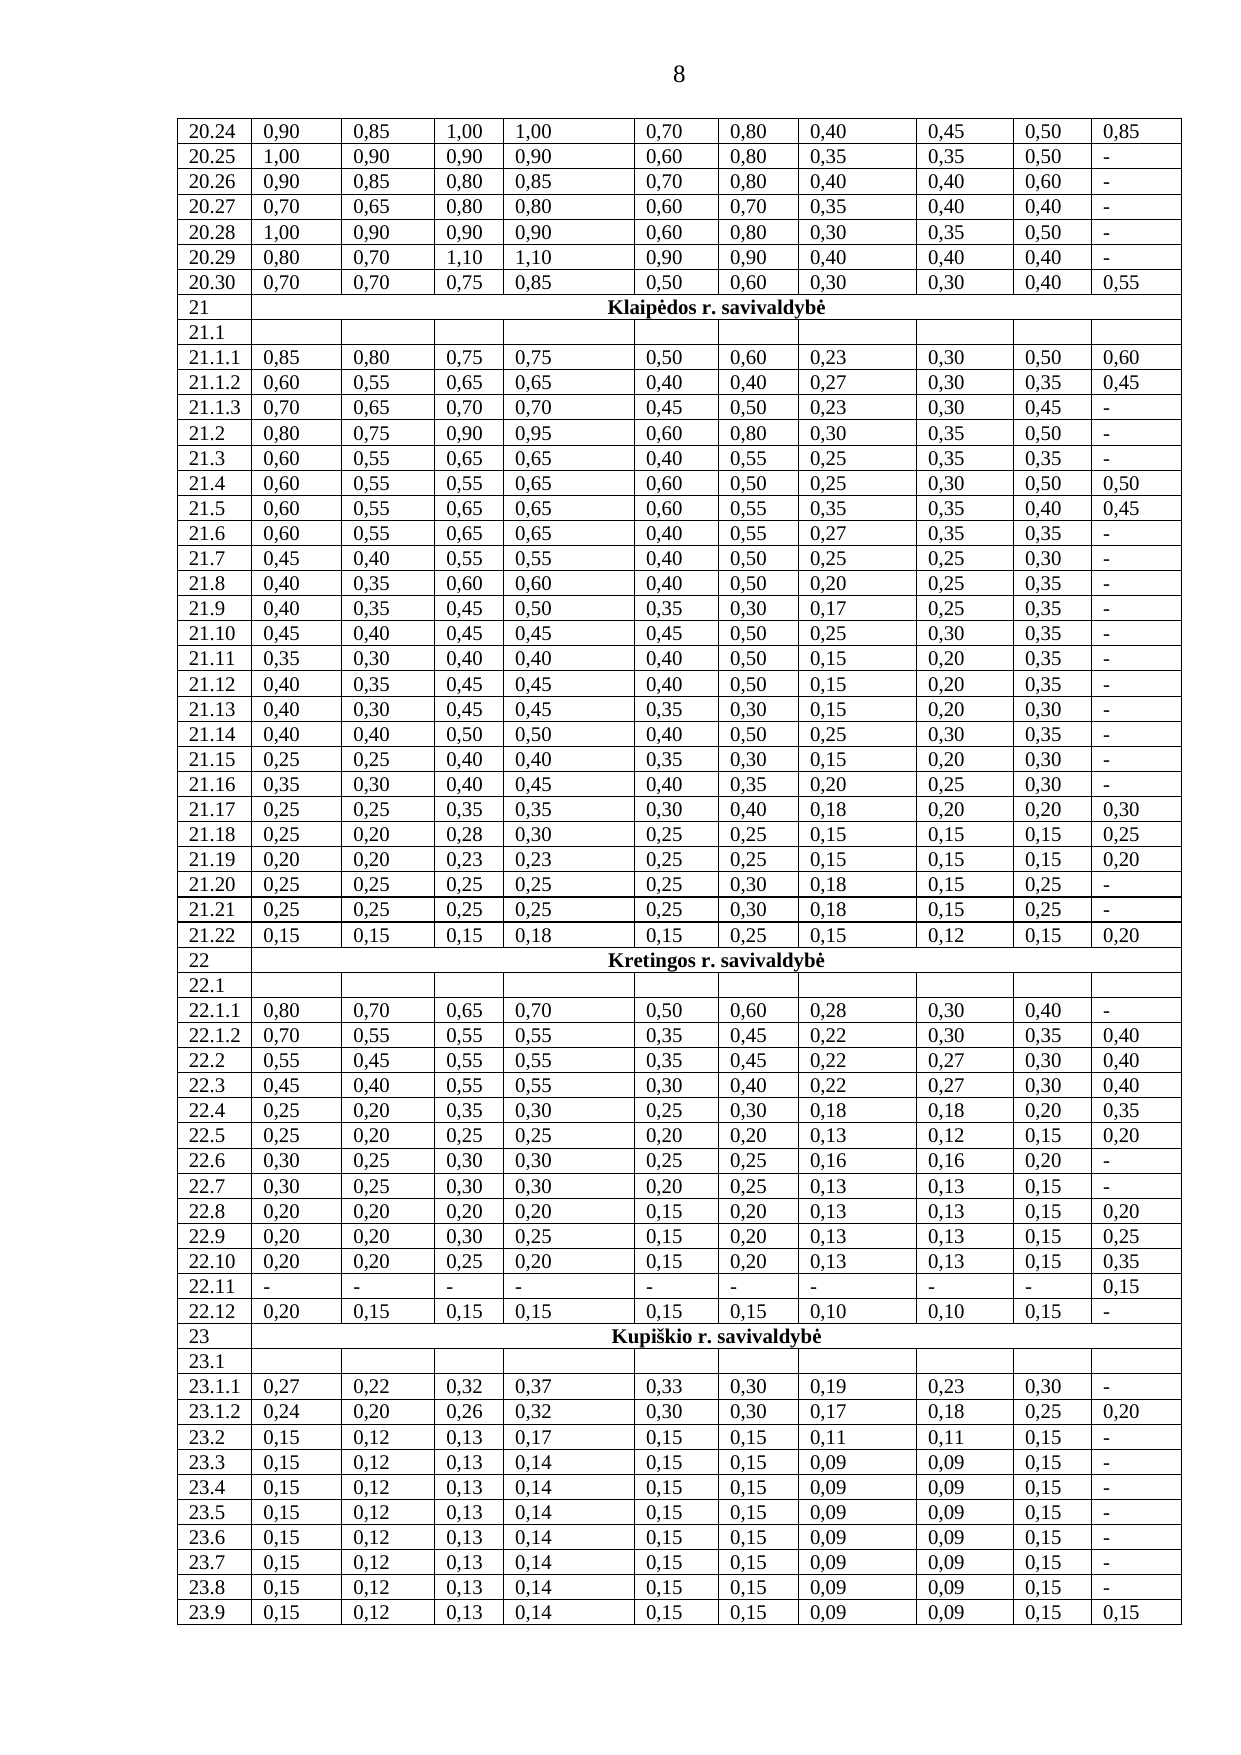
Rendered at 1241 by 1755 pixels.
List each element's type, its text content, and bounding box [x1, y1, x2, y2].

table_cell 0,90 [435, 420, 503, 444]
table_cell 0,25 [635, 1098, 718, 1122]
table_cell 21.7 [178, 546, 251, 570]
table_cell 0,09 [799, 1575, 916, 1599]
table_cell 0,25 [435, 1249, 503, 1273]
table_cell 0,55 [342, 370, 434, 394]
table_cell 0,30 [252, 1149, 341, 1172]
table_cell 23.7 [178, 1550, 251, 1574]
table_cell 0,25 [1092, 822, 1181, 846]
table_cell 0,45 [504, 621, 634, 645]
table_cell 0,70 [435, 395, 503, 419]
table_cell 0,30 [917, 395, 1013, 419]
table_cell 0,40 [1092, 1023, 1181, 1047]
table_cell 20.24 [178, 119, 251, 143]
table_cell 21.13 [178, 697, 251, 721]
table_cell 0,15 [252, 1450, 341, 1474]
table_cell 0,15 [252, 1475, 341, 1499]
table_cell 0,50 [719, 646, 798, 670]
table_cell 0,65 [435, 521, 503, 545]
table_cell [1092, 973, 1181, 997]
table_cell 0,90 [504, 144, 634, 168]
table_cell 0,35 [917, 521, 1013, 545]
table_cell 0,30 [342, 697, 434, 721]
table_cell 0,60 [719, 998, 798, 1022]
table_cell 0,40 [635, 772, 718, 796]
table_cell 0,85 [504, 270, 634, 294]
table_cell 0,20 [799, 772, 916, 796]
table_cell [1014, 1349, 1091, 1373]
table_cell 0,45 [719, 1023, 798, 1047]
table_cell 0,13 [799, 1199, 916, 1223]
table_cell 0,55 [435, 1048, 503, 1072]
table_cell 0,15 [1014, 1425, 1091, 1449]
table_cell 0,15 [635, 1299, 718, 1323]
table_cell 0,65 [435, 998, 503, 1022]
table_cell 0,70 [342, 270, 434, 294]
table_cell [799, 320, 916, 344]
table_cell 0,30 [917, 345, 1013, 369]
table_cell 0,90 [342, 220, 434, 244]
table_cell 0,15 [252, 1575, 341, 1599]
table_cell 0,20 [1092, 1400, 1181, 1423]
table_cell [917, 1349, 1013, 1373]
table_cell 0,30 [917, 998, 1013, 1022]
table_cell 0,40 [635, 370, 718, 394]
table_cell 0,45 [635, 395, 718, 419]
table_cell 0,70 [342, 245, 434, 269]
table_cell 0,35 [1014, 571, 1091, 595]
table_cell - [1014, 1274, 1091, 1298]
table_cell - [1092, 747, 1181, 771]
table_cell 0,30 [799, 270, 916, 294]
table_cell 0,09 [917, 1450, 1013, 1474]
table_cell 0,18 [799, 797, 916, 821]
table_cell 0,40 [719, 797, 798, 821]
table_cell 0,30 [719, 697, 798, 721]
table_cell 0,25 [252, 1098, 341, 1122]
table_cell 0,14 [504, 1600, 634, 1624]
table_cell 0,30 [719, 898, 798, 921]
table_cell 22.3 [178, 1073, 251, 1097]
table_cell 0,20 [1014, 797, 1091, 821]
table_cell 21.16 [178, 772, 251, 796]
table_cell [435, 1349, 503, 1373]
table_cell 0,15 [1014, 1575, 1091, 1599]
table_cell 0,30 [435, 1224, 503, 1248]
table_cell 0,55 [342, 521, 434, 545]
table_cell 0,15 [1014, 1249, 1091, 1273]
table_cell 0,25 [435, 872, 503, 896]
table_cell 0,14 [504, 1475, 634, 1499]
table_cell 0,30 [504, 822, 634, 846]
table_cell 0,35 [1014, 646, 1091, 670]
table_cell 0,80 [719, 420, 798, 444]
table_cell 0,30 [917, 722, 1013, 746]
table_cell 0,30 [719, 747, 798, 771]
table_cell 0,65 [435, 496, 503, 520]
table_cell 0,15 [1014, 1600, 1091, 1624]
table_cell 0,20 [342, 1224, 434, 1248]
table_cell 21.2 [178, 420, 251, 444]
table_cell 0,40 [917, 169, 1013, 193]
table_cell [504, 320, 634, 344]
table_cell 0,50 [719, 571, 798, 595]
table_cell 21.6 [178, 521, 251, 545]
table_cell 0,23 [504, 847, 634, 871]
table_cell 20.25 [178, 144, 251, 168]
table_cell 0,15 [342, 923, 434, 947]
table_cell 0,55 [504, 546, 634, 570]
table_cell 0,22 [799, 1023, 916, 1047]
table_cell 0,35 [1014, 521, 1091, 545]
table_cell 0,13 [799, 1249, 916, 1273]
table_cell 21.1.2 [178, 370, 251, 394]
table_cell 0,50 [504, 596, 634, 620]
table_cell [719, 973, 798, 997]
table_cell 0,60 [635, 144, 718, 168]
table_cell 0,12 [342, 1525, 434, 1549]
table_cell - [1092, 195, 1181, 218]
table_cell 0,40 [504, 646, 634, 670]
table_cell 0,15 [719, 1425, 798, 1449]
table_cell 0,25 [635, 847, 718, 871]
table_cell - [1092, 596, 1181, 620]
table_cell 0,30 [1014, 1048, 1091, 1072]
table_cell 0,30 [435, 1149, 503, 1172]
table_cell 1,10 [504, 245, 634, 269]
table_cell - [1092, 571, 1181, 595]
table_cell 0,27 [917, 1073, 1013, 1097]
table_cell 0,15 [1014, 1199, 1091, 1223]
table_cell 0,25 [435, 1123, 503, 1147]
table_cell 0,30 [1014, 1073, 1091, 1097]
table_cell 0,35 [917, 220, 1013, 244]
table_cell 21.8 [178, 571, 251, 595]
table_cell 0,20 [1092, 1123, 1181, 1147]
table_cell 0,15 [1014, 1450, 1091, 1474]
table_cell - [1092, 1475, 1181, 1499]
table_cell 0,60 [635, 471, 718, 495]
table_cell 22.12 [178, 1299, 251, 1323]
table_cell 0,19 [799, 1374, 916, 1398]
table_cell 0,20 [917, 797, 1013, 821]
table_cell 0,15 [799, 747, 916, 771]
table_cell 0,45 [435, 671, 503, 696]
table_cell 0,16 [799, 1149, 916, 1172]
table_cell 0,75 [435, 345, 503, 369]
table_cell - [1092, 872, 1181, 896]
table_cell 0,15 [435, 1299, 503, 1323]
table_cell 0,15 [635, 1450, 718, 1474]
table_cell 0,15 [635, 1500, 718, 1524]
table_cell 22.10 [178, 1249, 251, 1273]
table_cell 0,45 [1092, 370, 1181, 394]
table_cell [799, 973, 916, 997]
table_cell 0,40 [1092, 1048, 1181, 1072]
table_cell 0,25 [799, 446, 916, 469]
table_cell 0,60 [435, 571, 503, 595]
table_cell 0,12 [342, 1475, 434, 1499]
table_cell 0,15 [799, 671, 916, 696]
table_cell 0,13 [435, 1500, 503, 1524]
table_cell 0,40 [635, 571, 718, 595]
table_cell 0,15 [719, 1550, 798, 1574]
table_cell [504, 973, 634, 997]
table_cell 0,25 [635, 898, 718, 921]
table_cell 0,15 [635, 1525, 718, 1549]
table_cell 0,25 [917, 772, 1013, 796]
table_cell 0,25 [1092, 1224, 1181, 1248]
table_cell 0,09 [917, 1575, 1013, 1599]
table_cell 0,15 [1092, 1600, 1181, 1624]
table_cell 0,14 [504, 1525, 634, 1549]
table_cell 0,45 [917, 119, 1013, 143]
table_cell 0,55 [719, 496, 798, 520]
table_cell 0,50 [1014, 144, 1091, 168]
table_cell 0,90 [435, 220, 503, 244]
table_cell 0,13 [435, 1575, 503, 1599]
table_cell 0,40 [917, 195, 1013, 218]
table_cell 0,70 [252, 270, 341, 294]
table_cell 0,28 [799, 998, 916, 1022]
table_cell 0,25 [252, 797, 341, 821]
table_cell 0,50 [719, 722, 798, 746]
table_cell 23.1 [178, 1349, 251, 1373]
table_cell 0,30 [719, 872, 798, 896]
table_cell 0,27 [799, 370, 916, 394]
table_cell 0,30 [1092, 797, 1181, 821]
table_cell 0,90 [252, 169, 341, 193]
table_cell - [1092, 1149, 1181, 1172]
table_cell 0,40 [252, 571, 341, 595]
table_cell 0,90 [719, 245, 798, 269]
table_cell - [1092, 395, 1181, 419]
table_cell 0,15 [1014, 822, 1091, 846]
table_cell 0,50 [1092, 471, 1181, 495]
table_cell 0,55 [435, 1073, 503, 1097]
table_cell [435, 320, 503, 344]
table_cell 0,50 [1014, 420, 1091, 444]
table_cell 0,35 [1014, 596, 1091, 620]
table_cell 0,25 [917, 596, 1013, 620]
table_cell 0,15 [635, 1249, 718, 1273]
table_cell [252, 973, 341, 997]
table_cell 21.4 [178, 471, 251, 495]
table_cell - [1092, 671, 1181, 696]
table_cell 0,80 [719, 119, 798, 143]
table_cell 0,70 [252, 195, 341, 218]
table_cell 0,85 [252, 345, 341, 369]
table_cell 0,35 [635, 747, 718, 771]
table_cell 21.1.3 [178, 395, 251, 419]
table_cell 0,30 [1014, 546, 1091, 570]
table_cell [635, 320, 718, 344]
table_cell [252, 1349, 341, 1373]
table_cell 0,30 [1014, 747, 1091, 771]
table_cell 0,20 [917, 671, 1013, 696]
table_cell 21 [178, 295, 251, 319]
table_cell 0,95 [504, 420, 634, 444]
table_cell 0,30 [719, 1400, 798, 1423]
table_cell 0,15 [635, 1224, 718, 1248]
table_cell 0,13 [799, 1224, 916, 1248]
table_cell 0,30 [635, 1073, 718, 1097]
table_cell 0,25 [504, 1123, 634, 1147]
table_cell 0,30 [635, 797, 718, 821]
table_cell 0,85 [342, 169, 434, 193]
table_cell - [1092, 621, 1181, 645]
table_cell 0,32 [435, 1374, 503, 1398]
table_cell 23.3 [178, 1450, 251, 1474]
table_cell 0,20 [252, 1299, 341, 1323]
table_cell 0,30 [917, 370, 1013, 394]
table_cell 23.9 [178, 1600, 251, 1624]
table_cell 0,40 [635, 671, 718, 696]
table_cell 0,25 [917, 546, 1013, 570]
table_cell 0,09 [917, 1600, 1013, 1624]
table_cell 0,30 [1014, 772, 1091, 796]
table_cell 0,35 [252, 646, 341, 670]
table_cell 23 [178, 1324, 251, 1348]
table_cell 0,20 [342, 1098, 434, 1122]
table_cell 0,45 [1092, 496, 1181, 520]
table_cell 21.19 [178, 847, 251, 871]
table_cell 0,45 [504, 697, 634, 721]
table_cell 21.10 [178, 621, 251, 645]
table_cell 0,25 [1014, 872, 1091, 896]
table_cell 0,50 [635, 345, 718, 369]
table_cell 21.11 [178, 646, 251, 670]
table_cell 0,60 [504, 571, 634, 595]
table_cell 0,20 [252, 1199, 341, 1223]
table_cell 22.9 [178, 1224, 251, 1248]
table_cell [635, 1349, 718, 1373]
table_cell 0,60 [635, 220, 718, 244]
table_cell 0,35 [435, 797, 503, 821]
table_cell 0,90 [252, 119, 341, 143]
table_cell 0,65 [435, 370, 503, 394]
table_cell 0,15 [799, 697, 916, 721]
table_cell - [1092, 1425, 1181, 1449]
table_cell 22.2 [178, 1048, 251, 1072]
table_cell 0,18 [799, 872, 916, 896]
table_cell 0,15 [917, 898, 1013, 921]
table_cell 0,22 [799, 1048, 916, 1072]
table_cell [719, 320, 798, 344]
table_cell 0,40 [1014, 195, 1091, 218]
table_cell 0,27 [252, 1374, 341, 1398]
table_cell 0,40 [799, 119, 916, 143]
table_cell 0,20 [719, 1249, 798, 1273]
table_cell 0,18 [799, 1098, 916, 1122]
table_cell 0,80 [252, 245, 341, 269]
table_cell 0,12 [342, 1425, 434, 1449]
table_cell 22.1.2 [178, 1023, 251, 1047]
table_cell 0,70 [635, 169, 718, 193]
table_cell 0,40 [342, 621, 434, 645]
table_cell 0,25 [799, 621, 916, 645]
table_cell 0,13 [435, 1525, 503, 1549]
table_cell 0,20 [635, 1174, 718, 1198]
table_cell 0,40 [1092, 1073, 1181, 1097]
table_cell 0,25 [1014, 1400, 1091, 1423]
table_cell 0,40 [917, 245, 1013, 269]
table_cell 0,70 [504, 998, 634, 1022]
table_cell 21.15 [178, 747, 251, 771]
table_cell 0,13 [917, 1224, 1013, 1248]
table_cell 0,15 [799, 646, 916, 670]
table_cell 0,40 [342, 546, 434, 570]
table_cell [1014, 320, 1091, 344]
table_cell 0,13 [917, 1174, 1013, 1198]
table_cell 0,20 [917, 697, 1013, 721]
table_cell 0,60 [1014, 169, 1091, 193]
table_cell 0,45 [435, 596, 503, 620]
table_cell 0,60 [635, 420, 718, 444]
table_cell 0,13 [435, 1450, 503, 1474]
table_cell [342, 320, 434, 344]
table_cell 0,50 [504, 722, 634, 746]
table_cell 0,20 [1092, 923, 1181, 947]
table_cell 0,45 [435, 697, 503, 721]
table_cell 0,80 [252, 998, 341, 1022]
table_cell [1014, 973, 1091, 997]
table_cell 0,32 [504, 1400, 634, 1423]
table_cell - [1092, 169, 1181, 193]
table_cell 1,00 [252, 144, 341, 168]
table_cell 0,60 [1092, 345, 1181, 369]
table_cell 0,15 [1014, 1174, 1091, 1198]
table_cell 0,25 [719, 923, 798, 947]
table_cell [635, 973, 718, 997]
table_cell 0,50 [435, 722, 503, 746]
table_cell 0,55 [342, 496, 434, 520]
table_cell 0,27 [799, 521, 916, 545]
table_cell 0,09 [799, 1475, 916, 1499]
table_cell 0,60 [719, 270, 798, 294]
table_cell 0,35 [917, 420, 1013, 444]
table_cell - [1092, 144, 1181, 168]
table_cell 0,15 [719, 1450, 798, 1474]
table_cell [1092, 1349, 1181, 1373]
table_cell - [1092, 420, 1181, 444]
table_cell 0,75 [504, 345, 634, 369]
table_cell 0,15 [719, 1500, 798, 1524]
table_cell 0,35 [799, 144, 916, 168]
table_cell 0,60 [252, 370, 341, 394]
table_cell 0,35 [342, 596, 434, 620]
table_cell 0,12 [342, 1450, 434, 1474]
table_cell 0,60 [252, 521, 341, 545]
table_cell 0,30 [342, 772, 434, 796]
table_cell 0,15 [1014, 847, 1091, 871]
table_cell 0,55 [719, 521, 798, 545]
table_cell 0,14 [504, 1550, 634, 1574]
table_cell 0,30 [917, 621, 1013, 645]
table_cell 0,25 [635, 1149, 718, 1172]
table_cell 0,40 [252, 722, 341, 746]
table_cell 0,80 [252, 420, 341, 444]
table_cell 0,60 [252, 471, 341, 495]
table_cell 22.6 [178, 1149, 251, 1172]
table_cell Klaipėdos r. savivaldybė [252, 295, 1181, 319]
table_cell - [1092, 1374, 1181, 1398]
table_cell 0,09 [799, 1525, 916, 1549]
table_cell 0,25 [917, 571, 1013, 595]
table_cell 0,20 [1014, 1098, 1091, 1122]
table_cell 0,15 [635, 1575, 718, 1599]
table_cell 0,40 [635, 521, 718, 545]
table_cell 0,13 [799, 1174, 916, 1198]
table_cell 0,20 [719, 1224, 798, 1248]
table_cell 0,70 [252, 395, 341, 419]
table_cell Kupiškio r. savivaldybė [252, 1324, 1181, 1348]
table_cell 0,85 [342, 119, 434, 143]
table_cell 0,35 [1014, 370, 1091, 394]
table_cell 0,20 [342, 1123, 434, 1147]
table_cell 0,15 [252, 1500, 341, 1524]
table_cell 0,15 [1014, 923, 1091, 947]
table_cell 0,35 [635, 697, 718, 721]
table_cell 0,17 [504, 1425, 634, 1449]
table_cell 21.5 [178, 496, 251, 520]
table_cell 0,15 [1014, 1299, 1091, 1323]
table_cell 0,20 [504, 1199, 634, 1223]
table_cell 23.1.1 [178, 1374, 251, 1398]
table_cell 0,65 [504, 370, 634, 394]
table_cell - [1092, 546, 1181, 570]
table_cell 0,45 [504, 671, 634, 696]
table_cell 0,28 [435, 822, 503, 846]
table_cell 0,15 [719, 1475, 798, 1499]
table_cell 0,40 [1014, 270, 1091, 294]
table_cell - [252, 1274, 341, 1298]
table_cell 23.4 [178, 1475, 251, 1499]
table_cell 0,15 [917, 872, 1013, 896]
table_cell - [1092, 220, 1181, 244]
table_cell - [435, 1274, 503, 1298]
table_cell 0,25 [799, 722, 916, 746]
table_cell 0,40 [719, 1073, 798, 1097]
table_cell 0,80 [504, 195, 634, 218]
table_cell [1092, 320, 1181, 344]
table_cell 0,09 [917, 1525, 1013, 1549]
table_cell 0,35 [635, 1023, 718, 1047]
table_cell 0,35 [1014, 1023, 1091, 1047]
table_cell 0,30 [342, 646, 434, 670]
table_cell 0,35 [1014, 621, 1091, 645]
table_cell 0,60 [635, 496, 718, 520]
table_cell 0,15 [719, 1299, 798, 1323]
table_cell 0,55 [252, 1048, 341, 1072]
table_cell 22 [178, 948, 251, 972]
table_cell [917, 320, 1013, 344]
table_cell 0,70 [504, 395, 634, 419]
table_cell 0,30 [504, 1098, 634, 1122]
table_cell 0,15 [1014, 1224, 1091, 1248]
table_cell 0,25 [342, 872, 434, 896]
table_cell 0,55 [342, 1023, 434, 1047]
table_cell 0,20 [435, 1199, 503, 1223]
table_cell 0,15 [635, 1550, 718, 1574]
table_cell 0,50 [719, 621, 798, 645]
table_cell - [1092, 898, 1181, 921]
table_cell 0,09 [799, 1550, 916, 1574]
table_cell 0,15 [719, 1600, 798, 1624]
table_cell 0,25 [342, 1174, 434, 1198]
table_cell - [1092, 772, 1181, 796]
table_cell 0,80 [719, 220, 798, 244]
table_cell 0,55 [435, 1023, 503, 1047]
table_cell 0,35 [917, 446, 1013, 469]
table_cell 0,13 [917, 1249, 1013, 1273]
table_cell 22.8 [178, 1199, 251, 1223]
table_cell 0,45 [252, 546, 341, 570]
table_cell 0,80 [719, 169, 798, 193]
table_cell 0,15 [252, 1425, 341, 1449]
table_cell 0,40 [635, 546, 718, 570]
table_cell 0,15 [635, 1475, 718, 1499]
table_cell 0,50 [719, 671, 798, 696]
table_cell 0,23 [917, 1374, 1013, 1398]
table_cell 0,15 [504, 1299, 634, 1323]
table_cell 0,30 [252, 1174, 341, 1198]
table_cell - [1092, 1299, 1181, 1323]
table_cell 0,40 [799, 245, 916, 269]
table_cell 0,25 [719, 847, 798, 871]
table_cell 0,20 [917, 747, 1013, 771]
table_cell 0,30 [1014, 1374, 1091, 1398]
table_cell 0,35 [1014, 671, 1091, 696]
table_cell 0,15 [917, 847, 1013, 871]
table_cell 0,40 [1014, 998, 1091, 1022]
table_cell 23.1.2 [178, 1400, 251, 1423]
table_cell 0,24 [252, 1400, 341, 1423]
table_cell 0,13 [435, 1425, 503, 1449]
table_cell 0,60 [252, 496, 341, 520]
table_cell 0,30 [719, 1374, 798, 1398]
table_cell 0,40 [635, 722, 718, 746]
table_cell 0,20 [1092, 847, 1181, 871]
table_cell 0,65 [504, 446, 634, 469]
table_cell 0,35 [799, 496, 916, 520]
table_cell 0,40 [504, 747, 634, 771]
table_cell 0,25 [435, 898, 503, 921]
table_cell 0,45 [435, 621, 503, 645]
table_cell 0,55 [435, 546, 503, 570]
table_cell 0,35 [917, 496, 1013, 520]
table_cell 0,55 [435, 471, 503, 495]
table_cell 0,10 [799, 1299, 916, 1323]
table_cell 0,35 [635, 1048, 718, 1072]
table_cell 0,60 [719, 345, 798, 369]
table_cell 0,40 [252, 671, 341, 696]
table_cell 0,45 [719, 1048, 798, 1072]
table_cell 0,30 [504, 1174, 634, 1198]
table_cell 0,18 [799, 898, 916, 921]
table_cell 0,20 [342, 1199, 434, 1223]
table_cell 0,55 [342, 471, 434, 495]
table_cell 23.8 [178, 1575, 251, 1599]
table_cell 22.5 [178, 1123, 251, 1147]
table_cell 0,20 [342, 822, 434, 846]
table_cell 1,00 [435, 119, 503, 143]
table_cell 21.17 [178, 797, 251, 821]
table_cell 0,90 [504, 220, 634, 244]
table_cell 0,35 [1014, 446, 1091, 469]
table_cell 0,75 [435, 270, 503, 294]
table_cell 0,12 [342, 1550, 434, 1574]
table_cell 0,20 [719, 1123, 798, 1147]
table_cell - [1092, 646, 1181, 670]
table_cell 0,65 [504, 496, 634, 520]
table_cell 0,25 [719, 1149, 798, 1172]
table_cell 21.21 [178, 898, 251, 921]
table_cell 0,20 [504, 1249, 634, 1273]
table_cell 0,15 [342, 1299, 434, 1323]
table_cell - [1092, 697, 1181, 721]
table_cell [719, 1349, 798, 1373]
table_cell 0,20 [1014, 1149, 1091, 1172]
table_cell 0,09 [917, 1500, 1013, 1524]
table_cell 0,17 [799, 596, 916, 620]
table_cell 0,50 [719, 471, 798, 495]
table_cell 0,60 [252, 446, 341, 469]
table_cell 0,85 [504, 169, 634, 193]
table_cell 0,22 [342, 1374, 434, 1398]
table_cell 0,23 [799, 395, 916, 419]
table_cell 0,55 [1092, 270, 1181, 294]
table_cell 0,65 [342, 195, 434, 218]
table_cell 21.18 [178, 822, 251, 846]
table_cell 0,30 [1014, 697, 1091, 721]
table_cell 0,25 [504, 872, 634, 896]
table_cell 0,55 [504, 1023, 634, 1047]
table_cell 0,20 [252, 847, 341, 871]
table_cell 0,20 [719, 1199, 798, 1223]
table_cell 0,15 [799, 923, 916, 947]
table_cell 20.27 [178, 195, 251, 218]
table_cell 0,12 [917, 1123, 1013, 1147]
table_cell 0,13 [799, 1123, 916, 1147]
table_cell 0,45 [342, 1048, 434, 1072]
table_cell 0,20 [799, 571, 916, 595]
table_cell 0,40 [435, 772, 503, 796]
table_cell 0,20 [252, 1249, 341, 1273]
table_cell 0,50 [1014, 220, 1091, 244]
table_cell 0,09 [917, 1550, 1013, 1574]
table_cell 22.7 [178, 1174, 251, 1198]
table_cell 0,55 [342, 446, 434, 469]
table_cell 0,35 [1092, 1249, 1181, 1273]
table_cell 0,25 [719, 822, 798, 846]
table_cell - [1092, 1575, 1181, 1599]
table_cell - [1092, 1525, 1181, 1549]
table_cell 0,25 [504, 1224, 634, 1248]
table_cell 0,10 [917, 1299, 1013, 1323]
table_cell 0,20 [1092, 1199, 1181, 1223]
table_cell 0,40 [635, 646, 718, 670]
table_cell 0,35 [635, 596, 718, 620]
table_cell 0,30 [917, 270, 1013, 294]
table_cell 0,25 [342, 797, 434, 821]
table_cell 0,50 [635, 998, 718, 1022]
table_cell - [917, 1274, 1013, 1298]
table_cell 0,70 [719, 195, 798, 218]
table_cell 0,16 [917, 1149, 1013, 1172]
table_cell 23.6 [178, 1525, 251, 1549]
table_cell 21.14 [178, 722, 251, 746]
table_cell 0,20 [342, 1249, 434, 1273]
table_cell [504, 1349, 634, 1373]
table_cell 0,30 [504, 1149, 634, 1172]
table_cell 22.1 [178, 973, 251, 997]
table_cell 0,30 [635, 1400, 718, 1423]
table_cell 21.9 [178, 596, 251, 620]
table_cell 0,85 [1092, 119, 1181, 143]
table_cell 0,14 [504, 1575, 634, 1599]
table_cell 0,15 [252, 1550, 341, 1574]
table_cell 0,40 [435, 747, 503, 771]
table_cell 0,12 [342, 1575, 434, 1599]
table_cell 0,12 [342, 1600, 434, 1624]
table_cell 0,37 [504, 1374, 634, 1398]
table_cell 0,40 [799, 169, 916, 193]
table_cell 0,40 [719, 370, 798, 394]
table_cell 0,30 [435, 1174, 503, 1198]
table_cell 0,80 [435, 195, 503, 218]
table_cell 22.1.1 [178, 998, 251, 1022]
table_cell 0,45 [252, 1073, 341, 1097]
table_cell 0,50 [635, 270, 718, 294]
table_cell 0,22 [799, 1073, 916, 1097]
table_cell 0,30 [799, 420, 916, 444]
table_cell 0,45 [504, 772, 634, 796]
table_cell [342, 1349, 434, 1373]
table_cell 0,15 [1014, 1550, 1091, 1574]
table_cell 0,65 [504, 471, 634, 495]
table_cell 0,65 [435, 446, 503, 469]
table_cell 0,15 [252, 1525, 341, 1549]
table_cell 0,55 [504, 1048, 634, 1072]
table_cell 0,27 [917, 1048, 1013, 1072]
table_cell 0,25 [252, 822, 341, 846]
table_cell 0,25 [1014, 898, 1091, 921]
table_cell 21.20 [178, 872, 251, 896]
table_cell 0,13 [435, 1600, 503, 1624]
table_cell 0,13 [435, 1475, 503, 1499]
table_cell 0,45 [252, 621, 341, 645]
table_cell 0,12 [342, 1500, 434, 1524]
table_cell 0,40 [635, 446, 718, 469]
table_cell 0,26 [435, 1400, 503, 1423]
table_cell [917, 973, 1013, 997]
table_cell 0,55 [719, 446, 798, 469]
table_cell 1,10 [435, 245, 503, 269]
table_cell - [1092, 722, 1181, 746]
table_cell 0,45 [1014, 395, 1091, 419]
table_cell 0,35 [342, 671, 434, 696]
table_cell 23.5 [178, 1500, 251, 1524]
table_cell 0,50 [1014, 345, 1091, 369]
table_cell 20.30 [178, 270, 251, 294]
table_cell 0,55 [504, 1073, 634, 1097]
table_cell 0,33 [635, 1374, 718, 1398]
table_cell - [1092, 1550, 1181, 1574]
table_cell 0,15 [719, 1525, 798, 1549]
table_cell 0,35 [342, 571, 434, 595]
table_cell 0,23 [435, 847, 503, 871]
table_cell 1,00 [252, 220, 341, 244]
table_cell 0,15 [435, 923, 503, 947]
table_cell 0,15 [252, 1600, 341, 1624]
table_cell 0,15 [1014, 1500, 1091, 1524]
table_cell 0,25 [635, 872, 718, 896]
table_cell 0,40 [342, 1073, 434, 1097]
table_cell 0,15 [635, 1600, 718, 1624]
table_cell - [1092, 998, 1181, 1022]
table_cell 22.11 [178, 1274, 251, 1298]
table_cell 0,15 [635, 923, 718, 947]
table_cell 0,13 [435, 1550, 503, 1574]
table_cell 0,15 [1014, 1475, 1091, 1499]
table_cell 22.4 [178, 1098, 251, 1122]
table_cell 0,90 [435, 144, 503, 168]
table_cell 0,65 [504, 521, 634, 545]
table_cell 0,80 [719, 144, 798, 168]
table_cell 0,09 [799, 1600, 916, 1624]
table_cell - [342, 1274, 434, 1298]
table_cell 21.1.1 [178, 345, 251, 369]
table_cell 0,25 [342, 898, 434, 921]
table_cell 0,25 [342, 1149, 434, 1172]
table_cell 0,15 [1014, 1525, 1091, 1549]
table_cell 0,50 [719, 546, 798, 570]
table_cell 0,80 [342, 345, 434, 369]
table_cell 0,35 [435, 1098, 503, 1122]
table_cell 0,15 [799, 822, 916, 846]
table_cell 0,15 [252, 923, 341, 947]
table_cell 21.3 [178, 446, 251, 469]
table_cell 0,90 [342, 144, 434, 168]
table_cell 0,18 [917, 1098, 1013, 1122]
table_cell 0,25 [252, 747, 341, 771]
table_cell 0,50 [1014, 119, 1091, 143]
table_cell 0,25 [252, 872, 341, 896]
table_cell 0,30 [719, 1098, 798, 1122]
table_cell 20.26 [178, 169, 251, 193]
table_cell - [719, 1274, 798, 1298]
table_cell - [635, 1274, 718, 1298]
table_cell 0,09 [917, 1475, 1013, 1499]
table_cell 0,15 [799, 847, 916, 871]
table_cell 0,25 [504, 898, 634, 921]
table_cell 20.28 [178, 220, 251, 244]
table_cell 21.1 [178, 320, 251, 344]
table_cell - [1092, 521, 1181, 545]
table_cell 0,25 [252, 898, 341, 921]
table_cell 0,09 [799, 1450, 916, 1474]
table_cell - [1092, 446, 1181, 469]
table_cell 0,30 [917, 471, 1013, 495]
table_cell 0,50 [1014, 471, 1091, 495]
table_cell 0,40 [1014, 245, 1091, 269]
table_cell 0,40 [252, 596, 341, 620]
table_cell 0,20 [635, 1123, 718, 1147]
table_cell 0,30 [917, 1023, 1013, 1047]
table_cell 0,20 [917, 646, 1013, 670]
table_cell 0,35 [504, 797, 634, 821]
table_cell 0,80 [435, 169, 503, 193]
table_cell 0,15 [719, 1575, 798, 1599]
table_cell 0,40 [435, 646, 503, 670]
table_cell - [799, 1274, 916, 1298]
table_cell 0,25 [799, 471, 916, 495]
table_cell 0,15 [635, 1199, 718, 1223]
table_cell 20.29 [178, 245, 251, 269]
table_cell 1,00 [504, 119, 634, 143]
table_cell 0,11 [799, 1425, 916, 1449]
table_cell 0,35 [917, 144, 1013, 168]
table_cell 0,14 [504, 1450, 634, 1474]
table_cell 0,20 [342, 1400, 434, 1423]
table_cell Kretingos r. savivaldybė [252, 948, 1181, 972]
table_cell [342, 973, 434, 997]
table_cell - [504, 1274, 634, 1298]
table_cell 0,13 [917, 1199, 1013, 1223]
table_cell 0,17 [799, 1400, 916, 1423]
table_cell 0,15 [1092, 1274, 1181, 1298]
table_cell 0,90 [635, 245, 718, 269]
table_cell 0,35 [1092, 1098, 1181, 1122]
table_cell 0,40 [252, 697, 341, 721]
table_cell 0,20 [252, 1224, 341, 1248]
table_cell 0,35 [1014, 722, 1091, 746]
table_cell 0,11 [917, 1425, 1013, 1449]
table_cell 0,23 [799, 345, 916, 369]
table_cell 0,35 [252, 772, 341, 796]
table_cell [252, 320, 341, 344]
table_cell 0,15 [1014, 1123, 1091, 1147]
table_cell 0,70 [635, 119, 718, 143]
table_cell [435, 973, 503, 997]
table_cell 0,30 [719, 596, 798, 620]
table_cell 0,65 [342, 395, 434, 419]
table_cell 0,25 [252, 1123, 341, 1147]
table_cell 0,35 [799, 195, 916, 218]
table_cell - [1092, 1450, 1181, 1474]
table_cell - [1092, 245, 1181, 269]
table_cell 0,25 [635, 822, 718, 846]
table_cell 0,25 [342, 747, 434, 771]
table_cell 0,18 [504, 923, 634, 947]
table_cell 0,75 [342, 420, 434, 444]
table_cell 0,30 [799, 220, 916, 244]
table_cell 0,70 [252, 1023, 341, 1047]
table_cell 0,18 [917, 1400, 1013, 1423]
table_cell 0,60 [635, 195, 718, 218]
table_cell 0,40 [342, 722, 434, 746]
table_cell 0,15 [917, 822, 1013, 846]
table_cell 0,12 [917, 923, 1013, 947]
table_cell 21.12 [178, 671, 251, 696]
table_cell 0,70 [342, 998, 434, 1022]
table_cell - [1092, 1500, 1181, 1524]
table_cell 0,15 [635, 1425, 718, 1449]
table_cell 0,50 [719, 395, 798, 419]
table_cell 0,40 [1014, 496, 1091, 520]
table_cell 0,14 [504, 1500, 634, 1524]
table_cell 0,45 [635, 621, 718, 645]
table_cell 0,25 [719, 1174, 798, 1198]
table_cell 0,09 [799, 1500, 916, 1524]
table_cell [799, 1349, 916, 1373]
table_cell 0,25 [799, 546, 916, 570]
table_cell - [1092, 1174, 1181, 1198]
table_cell 0,20 [342, 847, 434, 871]
table_cell 23.2 [178, 1425, 251, 1449]
table_cell 0,35 [719, 772, 798, 796]
table_cell 21.22 [178, 923, 251, 947]
